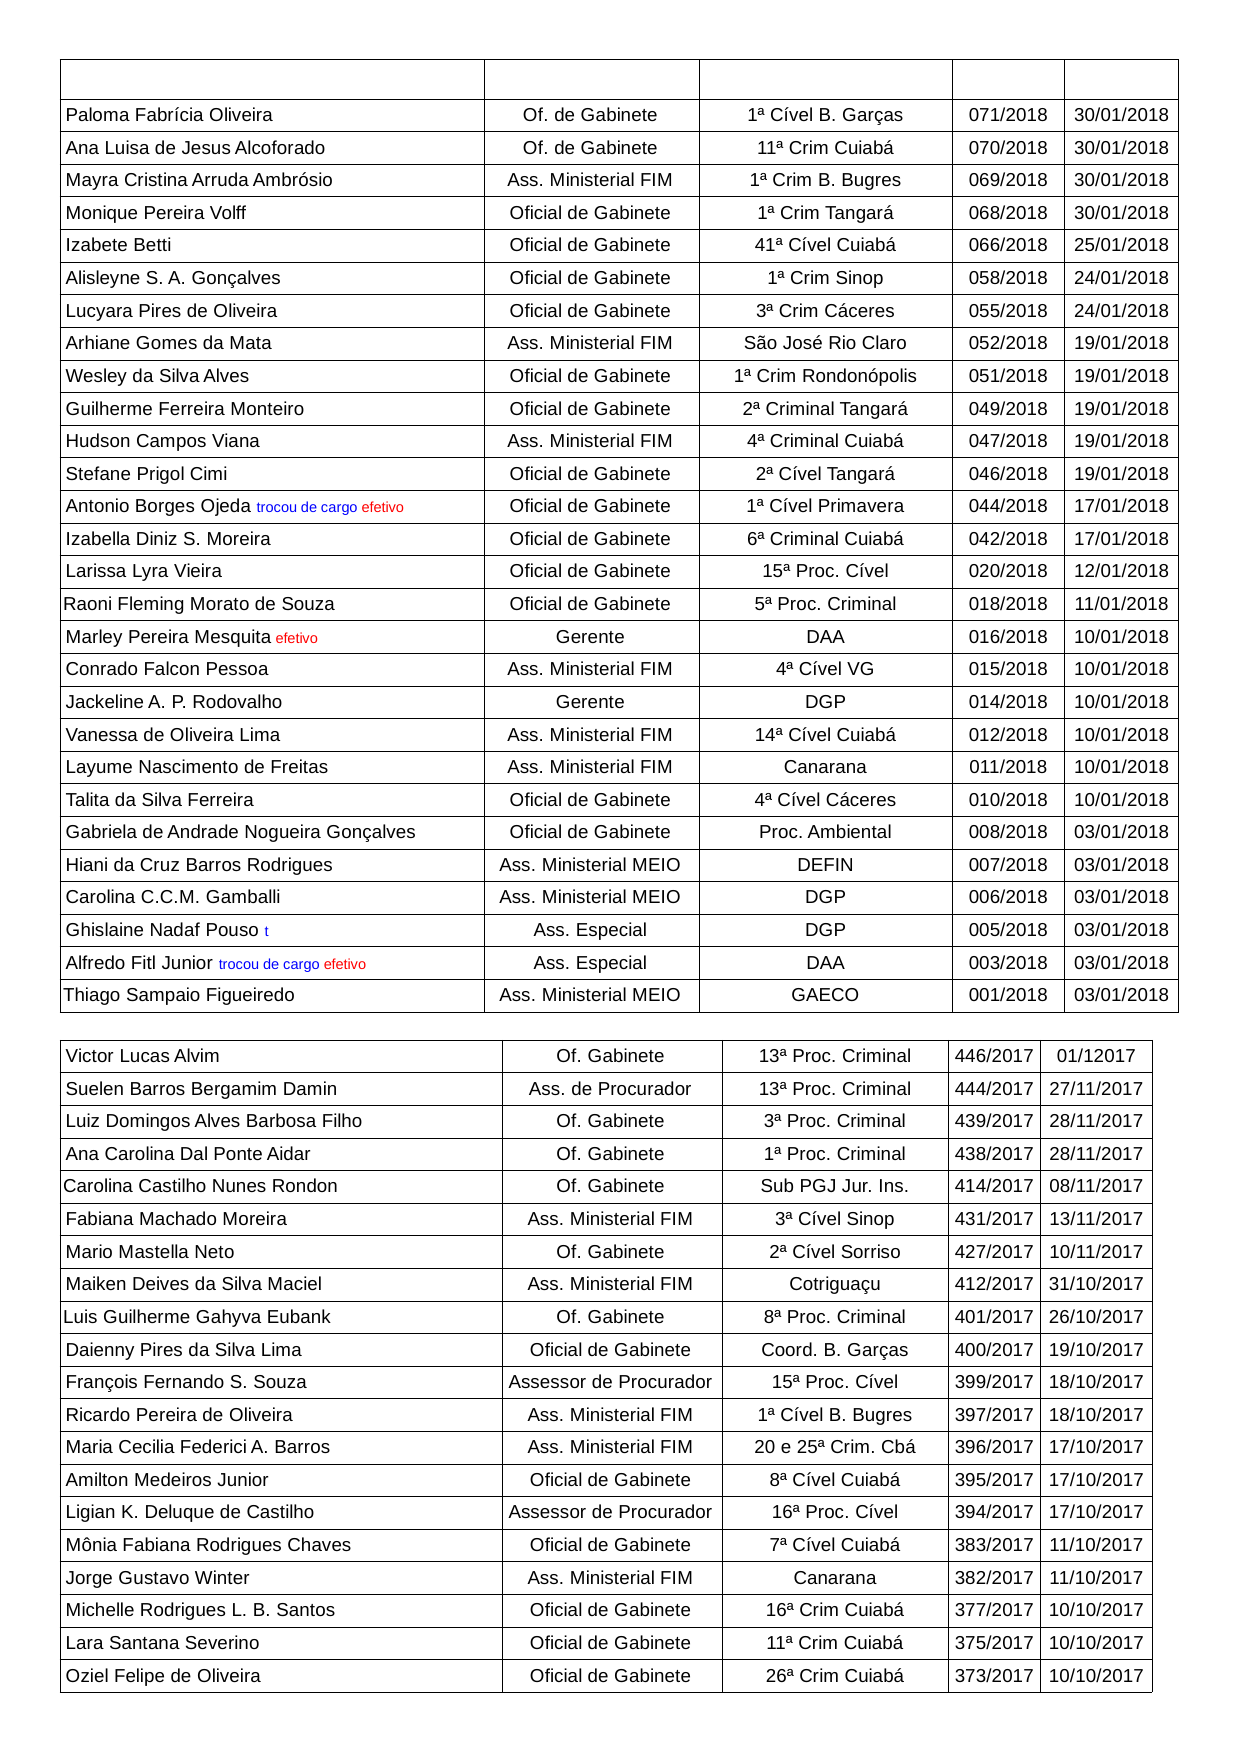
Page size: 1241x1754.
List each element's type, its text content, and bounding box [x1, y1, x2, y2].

table_header [1065, 60, 1178, 99]
table_cell Oficial de Gabinete [503, 1595, 722, 1627]
table_cell Of. Gabinete [503, 1236, 722, 1268]
table_cell 16ª Proc. Cível [723, 1497, 948, 1529]
table_cell Oficial de Gabinete [485, 556, 699, 588]
table_cell Ass. Ministerial MEIO [485, 850, 699, 881]
table_cell 8ª Proc. Criminal [723, 1302, 948, 1333]
table_cell 052/2018 [953, 328, 1064, 359]
table_cell Stefane Prigol Cimi [61, 458, 484, 490]
table_cell Oficial de Gabinete [485, 817, 699, 848]
table_cell 014/2018 [953, 687, 1064, 718]
table_cell 41ª Cível Cuiabá [700, 230, 952, 262]
table_cell 18/10/2017 [1041, 1367, 1152, 1398]
table_cell 13/11/2017 [1041, 1204, 1152, 1235]
table_cell 4ª Cível Cáceres [700, 784, 952, 816]
table_cell 27/11/2017 [1041, 1073, 1152, 1105]
table_cell Gerente [485, 687, 699, 718]
table_cell Of. Gabinete [503, 1139, 722, 1170]
table_cell Ass. Ministerial FIM [485, 426, 699, 457]
table_cell 047/2018 [953, 426, 1064, 457]
table_cell 18/10/2017 [1041, 1399, 1152, 1431]
table_cell Assessor de Procurador [503, 1497, 722, 1529]
table_cell 375/2017 [949, 1628, 1040, 1659]
table_cell Daienny Pires da Silva Lima [61, 1334, 502, 1366]
table_header [485, 60, 699, 99]
table_cell 28/11/2017 [1041, 1106, 1152, 1137]
table_cell DAA [700, 621, 952, 653]
table_cell Oficial de Gabinete [485, 263, 699, 294]
table_cell 26ª Crim Cuiabá [723, 1660, 948, 1692]
table_cell 427/2017 [949, 1236, 1040, 1268]
table_cell Oficial de Gabinete [503, 1628, 722, 1659]
table_cell Hiani da Cruz Barros Rodrigues [61, 850, 484, 881]
table_cell Oficial de Gabinete [485, 458, 699, 490]
table_cell 005/2018 [953, 915, 1064, 946]
table_cell 046/2018 [953, 458, 1064, 490]
table_cell 11/10/2017 [1041, 1562, 1152, 1594]
table_cell 19/01/2018 [1065, 328, 1178, 359]
table_cell Oficial de Gabinete [485, 589, 699, 620]
table_cell 018/2018 [953, 589, 1064, 620]
table_header 446/2017 [949, 1041, 1040, 1072]
table_cell 19/01/2018 [1065, 393, 1178, 425]
table_cell 30/01/2018 [1065, 132, 1178, 164]
table_cell 397/2017 [949, 1399, 1040, 1431]
table_cell 395/2017 [949, 1465, 1040, 1496]
table_cell Carolina Castilho Nunes Rondon [61, 1171, 502, 1203]
table_cell 412/2017 [949, 1269, 1040, 1301]
table_cell Oficial de Gabinete [503, 1660, 722, 1692]
table_header 13ª Proc. Criminal [723, 1041, 948, 1072]
table_cell Oficial de Gabinete [485, 393, 699, 425]
table_cell François Fernando S. Souza [61, 1367, 502, 1398]
table_cell 19/01/2018 [1065, 426, 1178, 457]
table_cell São José Rio Claro [700, 328, 952, 359]
table_cell 400/2017 [949, 1334, 1040, 1366]
table_cell Ass. Ministerial MEIO [485, 980, 699, 1012]
table_cell Oficial de Gabinete [503, 1465, 722, 1496]
table_cell Paloma Fabrícia Oliveira [61, 100, 484, 131]
table_cell GAECO [700, 980, 952, 1012]
table_cell Talita da Silva Ferreira [61, 784, 484, 816]
table_cell Ass. Ministerial FIM [503, 1269, 722, 1301]
table_cell Ass. Especial [485, 915, 699, 946]
table_cell Ass. Ministerial FIM [485, 654, 699, 686]
table_cell 373/2017 [949, 1660, 1040, 1692]
table_cell 006/2018 [953, 882, 1064, 914]
table_cell Ass. Ministerial FIM [503, 1432, 722, 1463]
table_cell 7ª Cível Cuiabá [723, 1530, 948, 1561]
table_cell Thiago Sampaio Figueiredo [61, 980, 484, 1012]
table_cell 3ª Proc. Criminal [723, 1106, 948, 1137]
table_cell 3ª Cível Sinop [723, 1204, 948, 1235]
table_cell 19/10/2017 [1041, 1334, 1152, 1366]
table_cell Izabete Betti [61, 230, 484, 262]
table_cell Sub PGJ Jur. Ins. [723, 1171, 948, 1203]
table_cell 17/01/2018 [1065, 524, 1178, 555]
table_cell Luiz Domingos Alves Barbosa Filho [61, 1106, 502, 1137]
table_cell 2ª Cível Sorriso [723, 1236, 948, 1268]
table_cell 17/10/2017 [1041, 1497, 1152, 1529]
table_cell Of. de Gabinete [485, 132, 699, 164]
table_cell 17/01/2018 [1065, 491, 1178, 522]
table_cell 3ª Crim Cáceres [700, 295, 952, 327]
table_cell 071/2018 [953, 100, 1064, 131]
table_cell 11ª Crim Cuiabá [700, 132, 952, 164]
table_cell DEFIN [700, 850, 952, 881]
table_cell 438/2017 [949, 1139, 1040, 1170]
table_cell Monique Pereira Volff [61, 197, 484, 229]
table_cell 020/2018 [953, 556, 1064, 588]
table_cell 011/2018 [953, 752, 1064, 783]
table_cell 10/01/2018 [1065, 752, 1178, 783]
table_cell Ass. Ministerial MEIO [485, 882, 699, 914]
table_cell Of. Gabinete [503, 1106, 722, 1137]
table_cell Lucyara Pires de Oliveira [61, 295, 484, 327]
table_cell 008/2018 [953, 817, 1064, 848]
table_cell 1ª Proc. Criminal [723, 1139, 948, 1170]
table_cell 414/2017 [949, 1171, 1040, 1203]
table_cell Oficial de Gabinete [485, 524, 699, 555]
table_cell 401/2017 [949, 1302, 1040, 1333]
table_cell Amilton Medeiros Junior [61, 1465, 502, 1496]
table_cell Of. Gabinete [503, 1302, 722, 1333]
table_cell Of. Gabinete [503, 1171, 722, 1203]
table_cell Ass. Ministerial FIM [503, 1562, 722, 1594]
table_cell 03/01/2018 [1065, 850, 1178, 881]
table_cell 439/2017 [949, 1106, 1040, 1137]
table_cell 30/01/2018 [1065, 197, 1178, 229]
table_cell Ana Carolina Dal Ponte Aidar [61, 1139, 502, 1170]
table_header 01/12017 [1041, 1041, 1152, 1072]
table_cell Jorge Gustavo Winter [61, 1562, 502, 1594]
table_cell 03/01/2018 [1065, 817, 1178, 848]
table_cell Canarana [723, 1562, 948, 1594]
table_cell 010/2018 [953, 784, 1064, 816]
table_cell 13ª Proc. Criminal [723, 1073, 948, 1105]
table_cell Ligian K. Deluque de Castilho [61, 1497, 502, 1529]
table_header [953, 60, 1064, 99]
table_cell 31/10/2017 [1041, 1269, 1152, 1301]
table_cell Michelle Rodrigues L. B. Santos [61, 1595, 502, 1627]
table_cell 2ª Criminal Tangará [700, 393, 952, 425]
table_cell Ass. de Procurador [503, 1073, 722, 1105]
table_cell Ass. Ministerial FIM [485, 165, 699, 196]
table_cell 14ª Cível Cuiabá [700, 719, 952, 751]
table_cell 4ª Cível VG [700, 654, 952, 686]
table_cell 066/2018 [953, 230, 1064, 262]
table_cell 17/10/2017 [1041, 1465, 1152, 1496]
table_cell Mayra Cristina Arruda Ambrósio [61, 165, 484, 196]
table_cell Gabriela de Andrade Nogueira Gonçalves [61, 817, 484, 848]
table_cell 394/2017 [949, 1497, 1040, 1529]
table_cell 08/11/2017 [1041, 1171, 1152, 1203]
table_cell 1ª Crim Rondonópolis [700, 361, 952, 392]
table_cell 049/2018 [953, 393, 1064, 425]
table_cell Maria Cecilia Federici A. Barros [61, 1432, 502, 1463]
table_cell 070/2018 [953, 132, 1064, 164]
table_cell 26/10/2017 [1041, 1302, 1152, 1333]
table_cell 068/2018 [953, 197, 1064, 229]
table_cell 5ª Proc. Criminal [700, 589, 952, 620]
table_cell 1ª Cível B. Garças [700, 100, 952, 131]
table_cell Mônia Fabiana Rodrigues Chaves [61, 1530, 502, 1561]
table_cell 1ª Crim Tangará [700, 197, 952, 229]
table_cell Oficial de Gabinete [485, 295, 699, 327]
table_cell 10/10/2017 [1041, 1595, 1152, 1627]
table_header Victor Lucas Alvim [61, 1041, 502, 1072]
table_cell 15ª Proc. Cível [700, 556, 952, 588]
table_cell 8ª Cível Cuiabá [723, 1465, 948, 1496]
table_cell 012/2018 [953, 719, 1064, 751]
table_cell Layume Nascimento de Freitas [61, 752, 484, 783]
table_cell Wesley da Silva Alves [61, 361, 484, 392]
table_cell Ass. Ministerial FIM [485, 719, 699, 751]
table_cell Alisleyne S. A. Gonçalves [61, 263, 484, 294]
table_cell 30/01/2018 [1065, 165, 1178, 196]
table_cell 16ª Crim Cuiabá [723, 1595, 948, 1627]
table_cell 24/01/2018 [1065, 295, 1178, 327]
table_cell 28/11/2017 [1041, 1139, 1152, 1170]
table_cell Ass. Especial [485, 947, 699, 979]
table_cell Ass. Ministerial FIM [485, 752, 699, 783]
table_cell Ricardo Pereira de Oliveira [61, 1399, 502, 1431]
table_cell Suelen Barros Bergamim Damin [61, 1073, 502, 1105]
table_cell 25/01/2018 [1065, 230, 1178, 262]
table_cell 058/2018 [953, 263, 1064, 294]
table_cell Ana Luisa de Jesus Alcoforado [61, 132, 484, 164]
table_cell 03/01/2018 [1065, 882, 1178, 914]
table_cell 11/10/2017 [1041, 1530, 1152, 1561]
table_cell 044/2018 [953, 491, 1064, 522]
table_cell Carolina C.C.M. Gamballi [61, 882, 484, 914]
table_cell DAA [700, 947, 952, 979]
table_cell 396/2017 [949, 1432, 1040, 1463]
table_cell 6ª Criminal Cuiabá [700, 524, 952, 555]
table_cell Arhiane Gomes da Mata [61, 328, 484, 359]
table_cell Oficial de Gabinete [503, 1334, 722, 1366]
table_cell 1ª Crim B. Bugres [700, 165, 952, 196]
table_cell 10/11/2017 [1041, 1236, 1152, 1268]
table_cell 15ª Proc. Cível [723, 1367, 948, 1398]
table_cell Alfredo Fitl Junior trocou de cargo efetivo [61, 947, 484, 979]
table_cell 12/01/2018 [1065, 556, 1178, 588]
table_cell Oficial de Gabinete [485, 197, 699, 229]
table_cell 11/01/2018 [1065, 589, 1178, 620]
table_cell 24/01/2018 [1065, 263, 1178, 294]
table_cell Raoni Fleming Morato de Souza [61, 589, 484, 620]
table_cell Oficial de Gabinete [485, 491, 699, 522]
table_cell Oziel Felipe de Oliveira [61, 1660, 502, 1692]
table_cell 10/01/2018 [1065, 687, 1178, 718]
table_cell Izabella Diniz S. Moreira [61, 524, 484, 555]
table_cell Jackeline A. P. Rodovalho [61, 687, 484, 718]
table_cell Of. de Gabinete [485, 100, 699, 131]
table_cell Assessor de Procurador [503, 1367, 722, 1398]
table_cell 042/2018 [953, 524, 1064, 555]
table_cell Oficial de Gabinete [485, 361, 699, 392]
table_cell 11ª Crim Cuiabá [723, 1628, 948, 1659]
table_cell Cotriguaçu [723, 1269, 948, 1301]
table_cell 2ª Cível Tangará [700, 458, 952, 490]
table_cell 20 e 25ª Crim. Cbá [723, 1432, 948, 1463]
table_cell Coord. B. Garças [723, 1334, 948, 1366]
table_cell 10/01/2018 [1065, 621, 1178, 653]
table_cell 382/2017 [949, 1562, 1040, 1594]
table_cell 1ª Cível B. Bugres [723, 1399, 948, 1431]
table_cell Conrado Falcon Pessoa [61, 654, 484, 686]
table_cell 4ª Criminal Cuiabá [700, 426, 952, 457]
table_cell DGP [700, 882, 952, 914]
table_cell 10/01/2018 [1065, 784, 1178, 816]
table_cell 19/01/2018 [1065, 361, 1178, 392]
table_cell 069/2018 [953, 165, 1064, 196]
table_cell 055/2018 [953, 295, 1064, 327]
table_cell 444/2017 [949, 1073, 1040, 1105]
table_cell 015/2018 [953, 654, 1064, 686]
table_cell Oficial de Gabinete [503, 1530, 722, 1561]
table_cell 03/01/2018 [1065, 947, 1178, 979]
table_cell 377/2017 [949, 1595, 1040, 1627]
table_cell Mario Mastella Neto [61, 1236, 502, 1268]
table_cell 03/01/2018 [1065, 915, 1178, 946]
table_cell Ass. Ministerial FIM [503, 1399, 722, 1431]
table_cell 001/2018 [953, 980, 1064, 1012]
table_cell Oficial de Gabinete [485, 784, 699, 816]
table_cell Larissa Lyra Vieira [61, 556, 484, 588]
table_cell 007/2018 [953, 850, 1064, 881]
table_cell 1ª Cível Primavera [700, 491, 952, 522]
table_cell Gerente [485, 621, 699, 653]
table_cell 383/2017 [949, 1530, 1040, 1561]
table_cell 10/01/2018 [1065, 654, 1178, 686]
table_cell Maiken Deives da Silva Maciel [61, 1269, 502, 1301]
table_cell 431/2017 [949, 1204, 1040, 1235]
table_cell DGP [700, 915, 952, 946]
table_cell 003/2018 [953, 947, 1064, 979]
table_cell 10/10/2017 [1041, 1660, 1152, 1692]
table_cell Proc. Ambiental [700, 817, 952, 848]
table_cell Marley Pereira Mesquita efetivo [61, 621, 484, 653]
table_cell 17/10/2017 [1041, 1432, 1152, 1463]
table_cell Ass. Ministerial FIM [485, 328, 699, 359]
table_cell 10/01/2018 [1065, 719, 1178, 751]
table_cell Lara Santana Severino [61, 1628, 502, 1659]
table_cell Fabiana Machado Moreira [61, 1204, 502, 1235]
table_cell 016/2018 [953, 621, 1064, 653]
table_header [61, 60, 484, 99]
table_cell Antonio Borges Ojeda trocou de cargo efetivo [61, 491, 484, 522]
table_header Of. Gabinete [503, 1041, 722, 1072]
table_cell Guilherme Ferreira Monteiro [61, 393, 484, 425]
table_cell 1ª Crim Sinop [700, 263, 952, 294]
table_cell 399/2017 [949, 1367, 1040, 1398]
table_cell Luis Guilherme Gahyva Eubank [61, 1302, 502, 1333]
table_cell 30/01/2018 [1065, 100, 1178, 131]
table_cell Ghislaine Nadaf Pouso t [61, 915, 484, 946]
table_cell DGP [700, 687, 952, 718]
table_header [700, 60, 952, 99]
table_cell Canarana [700, 752, 952, 783]
table_cell Ass. Ministerial FIM [503, 1204, 722, 1235]
table_cell 051/2018 [953, 361, 1064, 392]
table_cell Hudson Campos Viana [61, 426, 484, 457]
table_cell Vanessa de Oliveira Lima [61, 719, 484, 751]
table_cell 03/01/2018 [1065, 980, 1178, 1012]
table_cell 10/10/2017 [1041, 1628, 1152, 1659]
table_cell 19/01/2018 [1065, 458, 1178, 490]
table_cell Oficial de Gabinete [485, 230, 699, 262]
